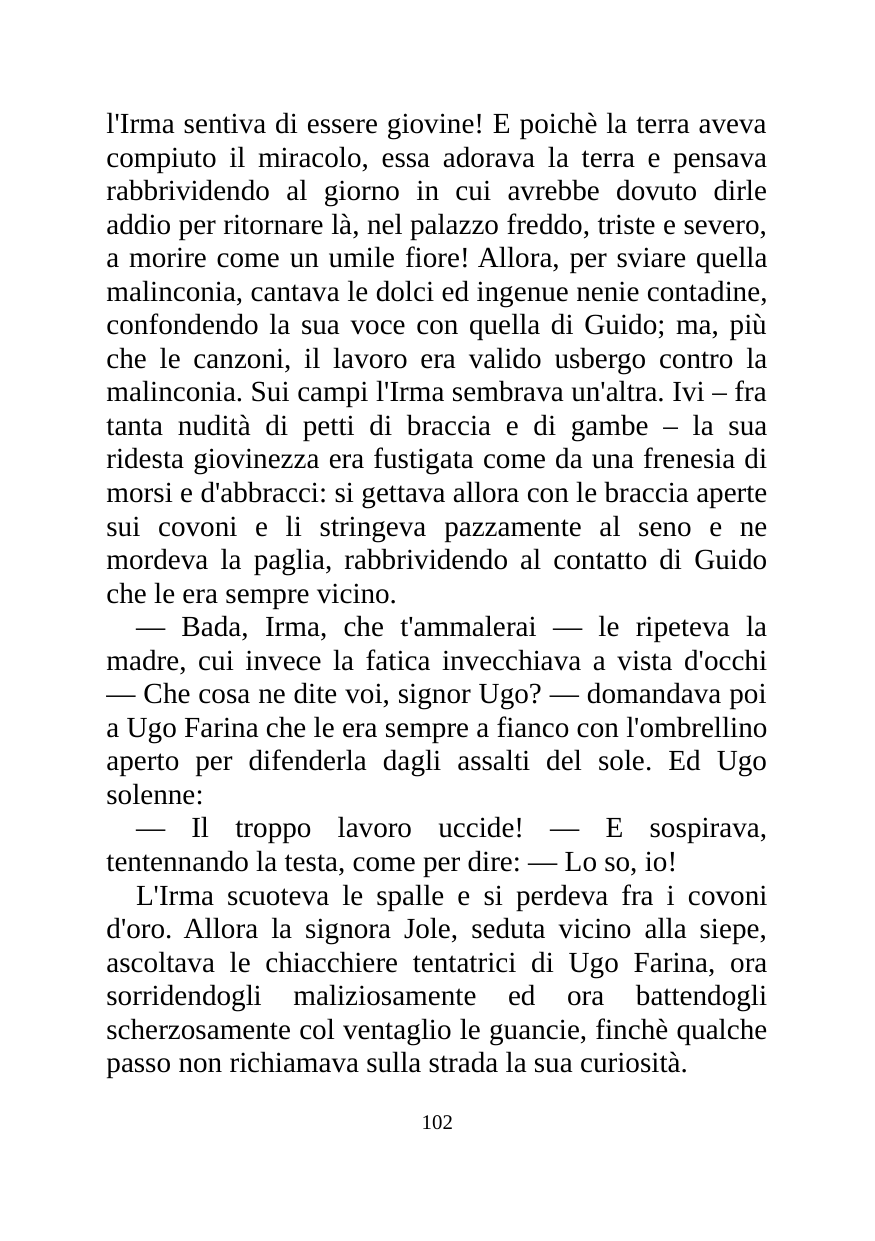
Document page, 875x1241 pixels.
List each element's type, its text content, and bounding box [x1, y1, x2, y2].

text — Bada, Irma, che t'ammalerai — le ripeteva la madre, cui invece la fatica invecchiava a vista d'occhi — Che cosa ne dite voi, signor Ugo? — domandava poi a Ugo Farina che le era sempre a fianco con l'ombrellino aperto per difenderla dagli assalti del sole. Ed Ugo solenne: [106, 609, 768, 811]
text L'Irma scuoteva le spalle e si perdeva fra i covoni d'oro. Allora la signora Jole, seduta vicino alla siepe, ascoltava le chiacchiere tentatrici di Ugo Farina, ora sorridendogli maliziosamente ed ora battendogli scherzosamente col ventaglio le guancie, finchè qualche passo non richiamava sulla strada la sua curiosità. [106, 878, 768, 1079]
text — Il troppo lavoro uccide! — E sospirava, tentennando la testa, come per dire: — Lo so, io! [106, 811, 768, 878]
text l'Irma sentiva di essere giovine! E poichè la terra aveva compiuto il miracolo, essa adorava la terra e pensava rabbrividendo al giorno in cui avrebbe dovuto dirle addio per ritornare là, nel palazzo freddo, triste e severo, a morire come un umile fiore! Allora, per sviare quella malinconia, cantava le dolci ed ingenue nenie contadine, confondendo la sua voce con quella di Guido; ma, più che le canzoni, il lavoro era valido usbergo contro la malinconia. Sui campi l'Irma sembrava un'altra. Ivi – fra tanta nudità di petti di braccia e di gambe – la sua ridesta giovinezza era fustigata come da una frenesia di morsi e d'abbracci: si gettava allora con le braccia aperte sui covoni e li stringeva pazzamente al seno e ne mordeva la paglia, rabbrividendo al contatto di Guido che le era sempre vicino. [106, 106, 768, 609]
